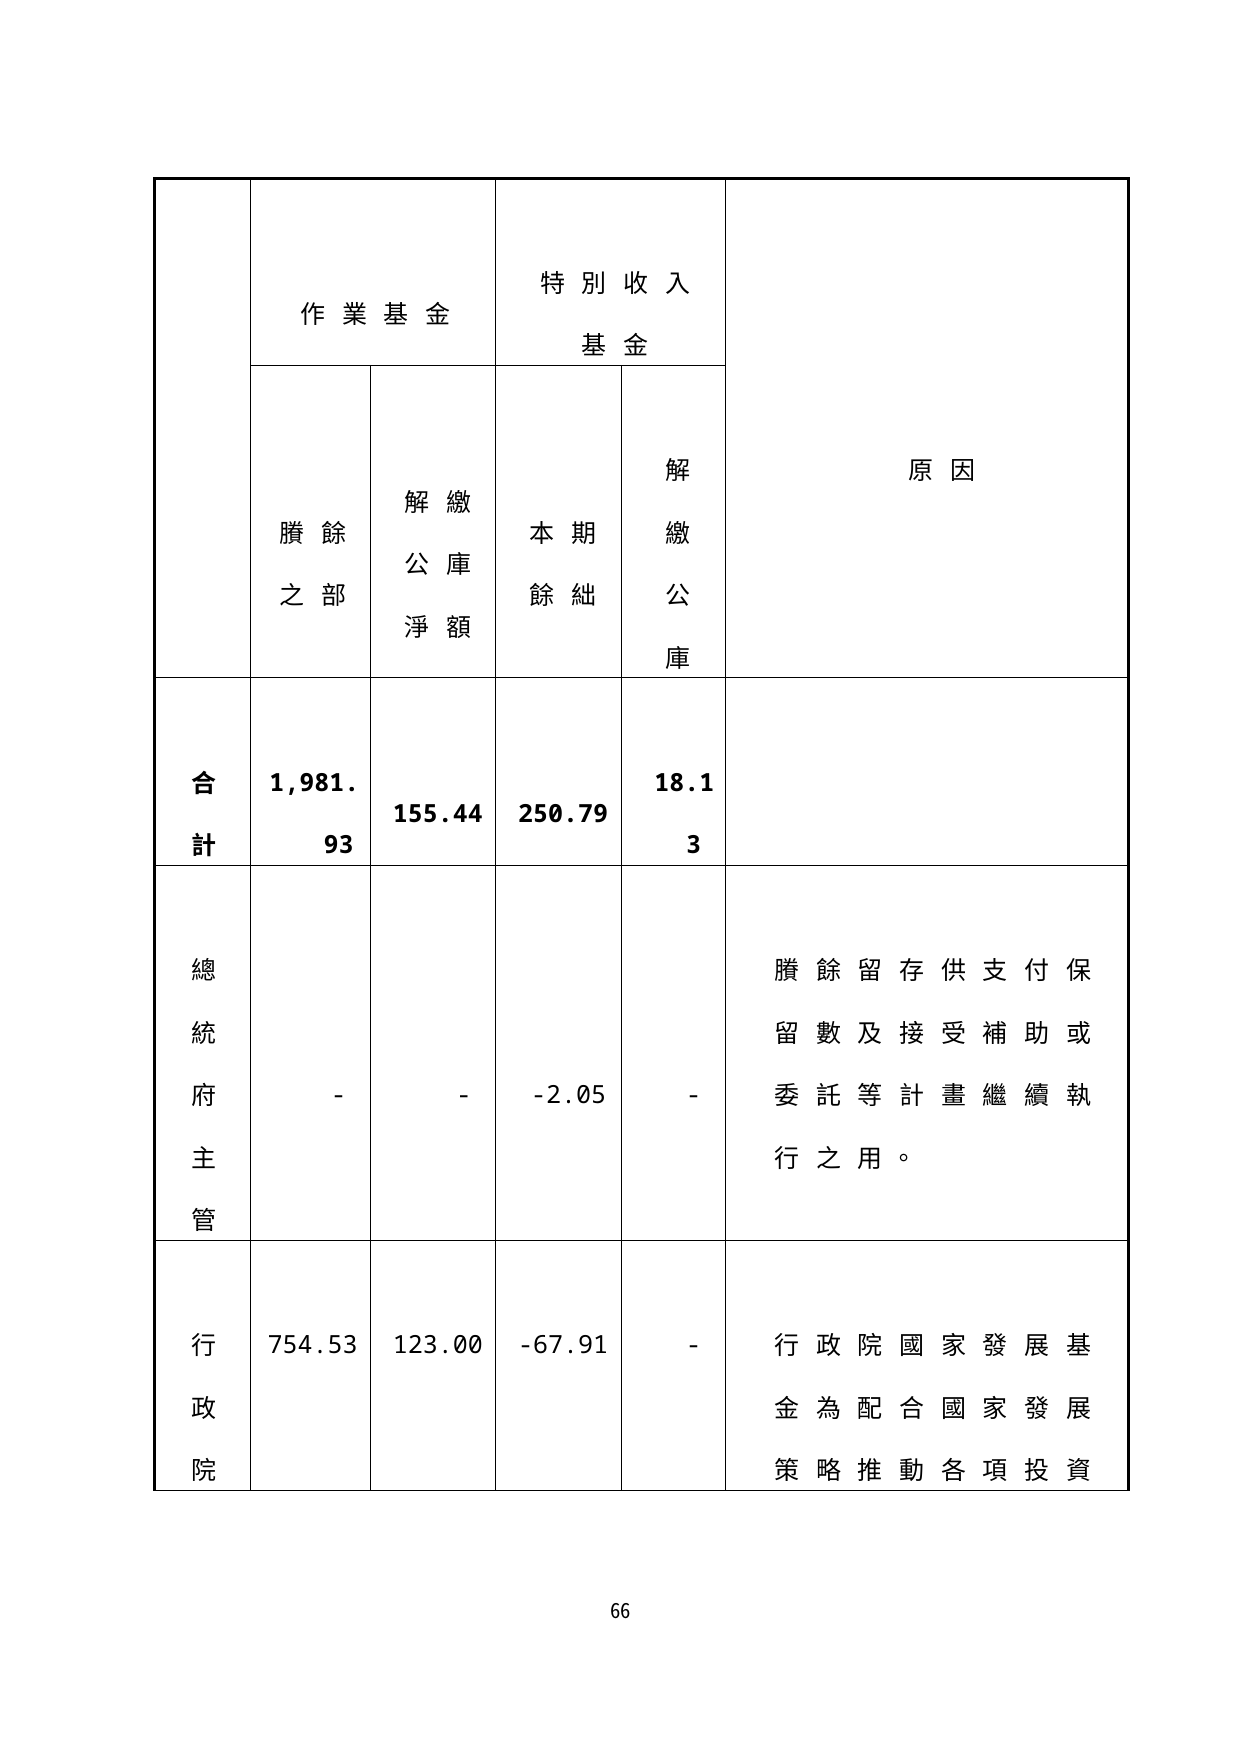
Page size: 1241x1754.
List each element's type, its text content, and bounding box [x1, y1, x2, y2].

table_cell 賸餘留存供支付保留數及接受補助或委託等計畫繼續執行之用。 [726, 866, 1127, 1240]
table_cell 18.13 [622, 678, 725, 865]
table_cell 123.00 [371, 1241, 495, 1490]
table_cell 行政院 [156, 1241, 250, 1490]
table_cell - [371, 866, 495, 1240]
table_header [156, 180, 250, 677]
table_header 原因 [726, 180, 1127, 677]
table_cell -2.05 [496, 866, 621, 1240]
table_cell 本期餘絀 [496, 366, 621, 677]
table_header 作業基金 [251, 180, 495, 365]
table_cell 155.44 [371, 678, 495, 865]
table_cell 解繳公庫 [622, 366, 725, 677]
table_cell - [622, 866, 725, 1240]
table_cell 總統府主管 [156, 866, 250, 1240]
table_cell - [622, 1241, 725, 1490]
table_cell 754.53 [251, 1241, 370, 1490]
table_cell -67.91 [496, 1241, 621, 1490]
table_header 特別收入基金 [496, 180, 725, 365]
table_cell 合計 [156, 678, 250, 865]
table_cell 行政院國家發展基金為配合國家發展策略推動各項投資 [726, 1241, 1127, 1490]
table_cell - [251, 866, 370, 1240]
table_cell 解繳公庫淨額 [371, 366, 495, 677]
table_cell 賸餘之部 [251, 366, 370, 677]
table_cell [726, 678, 1127, 865]
table_cell 250.79 [496, 678, 621, 865]
table_cell 1,981.93 [251, 678, 370, 865]
